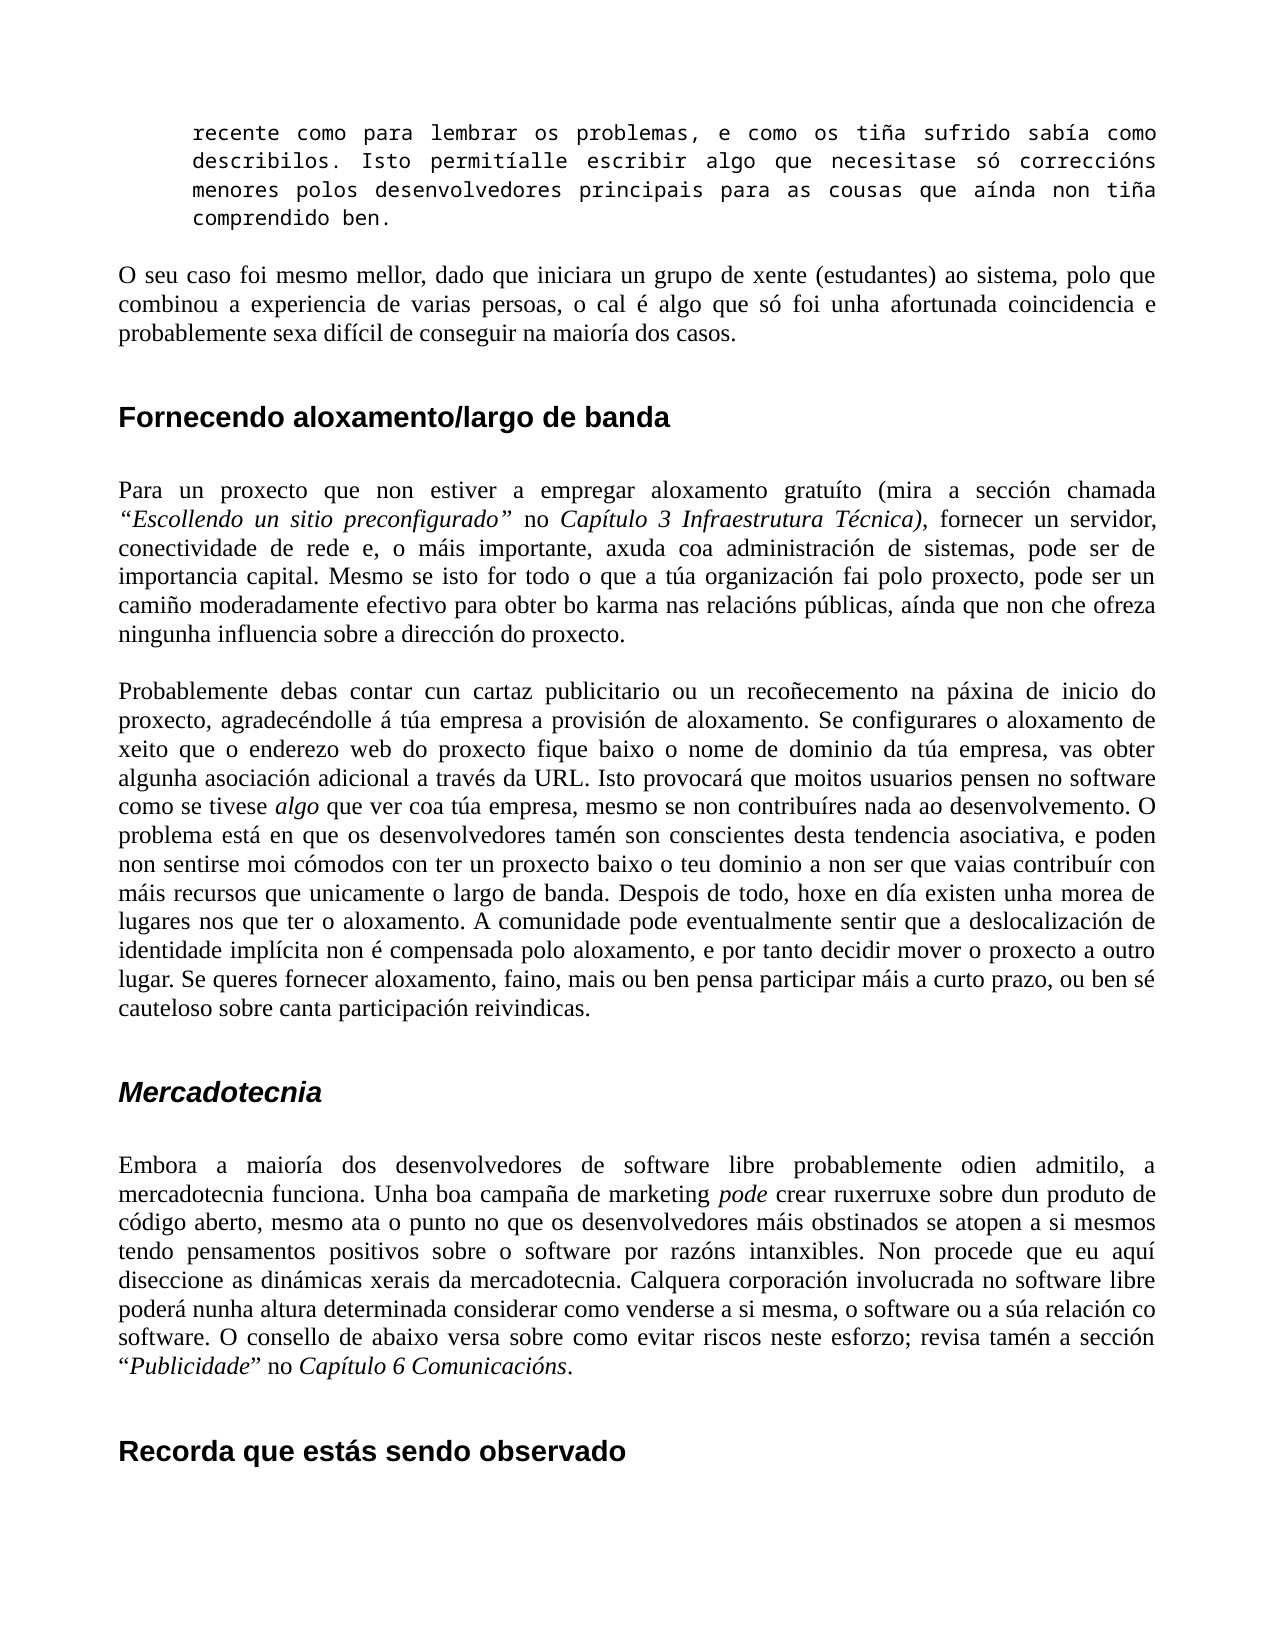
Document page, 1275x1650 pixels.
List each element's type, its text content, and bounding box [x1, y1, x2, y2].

text Para un proxecto que non estiver a empregar aloxamento gratuíto (mira a sección chamada “Escollendo un sitio preconfigurado” no Capítulo 3 Infraestrutura Técnica), fornecer un servidor, conectividade de rede e, o máis importante, axuda coa administración de sistemas, pode ser de importancia capital. Mesmo se isto for todo o que a túa organización fai polo proxecto, pode ser un camiño moderadamente efectivo para obter bo karma nas relacións públicas, aínda que non che ofreza ningunha influencia sobre a dirección do proxecto. [118, 475, 1157, 648]
text Probablemente debas contar cun cartaz publicitario ou un recoñecemento na páxina de inicio do proxecto, agradecéndolle á túa empresa a provisión de aloxamento. Se configurares o aloxamento de xeito que o enderezo web do proxecto fique baixo o nome de dominio da túa empresa, vas obter algunha asociación adicional a través da URL. Isto provocará que moitos usuarios pensen no software como se tivese algo que ver coa túa empresa, mesmo se non contribuíres nada ao desenvolvemento. O problema está en que os desenvolvedores tamén son conscientes desta tendencia asociativa, e poden non sentirse moi cómodos con ter un proxecto baixo o teu dominio a non ser que vaias contribuír con máis recursos que unicamente o largo de banda. Despois de todo, hoxe en día existen unha morea de lugares nos que ter o aloxamento. A comunidade pode eventualmente sentir que a deslocalización de identidade implícita non é compensada polo aloxamento, e por tanto decidir mover o proxecto a outro lugar. Se queres fornecer aloxamento, faino, mais ou ben pensa participar máis a curto prazo, ou ben sé cauteloso sobre canta participación reivindicas. [118, 676, 1157, 1021]
text Embora a maioría dos desenvolvedores de software libre probablemente odien admitilo, a mercadotecnia funciona. Unha boa campaña de marketing pode crear ruxerruxe sobre dun produto de código aberto, mesmo ata o punto no que os desenvolvedores máis obstinados se atopen a si mesmos tendo pensamentos positivos sobre o software por razóns intanxibles. Non procede que eu aquí diseccione as dinámicas xerais da mercadotecnia. Calquera corporación involucrada no software libre poderá nunha altura determinada considerar como venderse a si mesma, o software ou a súa relación co software. O consello de abaixo versa sobre como evitar riscos neste esforzo; revisa tamén a sección “Publicidade” no Capítulo 6 Comunicacións. [118, 1150, 1157, 1380]
subtitle Mercadotecnia [118, 1075, 1157, 1109]
subtitle Recorda que estás sendo observado [118, 1434, 1157, 1467]
text O seu caso foi mesmo mellor, dado que iniciara un grupo de xente (estudantes) ao sistema, polo que combinou a experiencia de varias persoas, o cal é algo que só foi unha afortunada coincidencia e probablemente sexa difícil de conseguir na maioría dos casos. [118, 260, 1157, 347]
subtitle Fornecendo aloxamento/largo de banda [118, 400, 1157, 434]
text recente como para lembrar os problemas, e como os tiña sufrido sabía como describilos. Isto permitíalle escribir algo que necesitase só correccións menores polos desenvolvedores principais para as cousas que aínda non tiña comprendido ben. [192, 118, 1157, 232]
